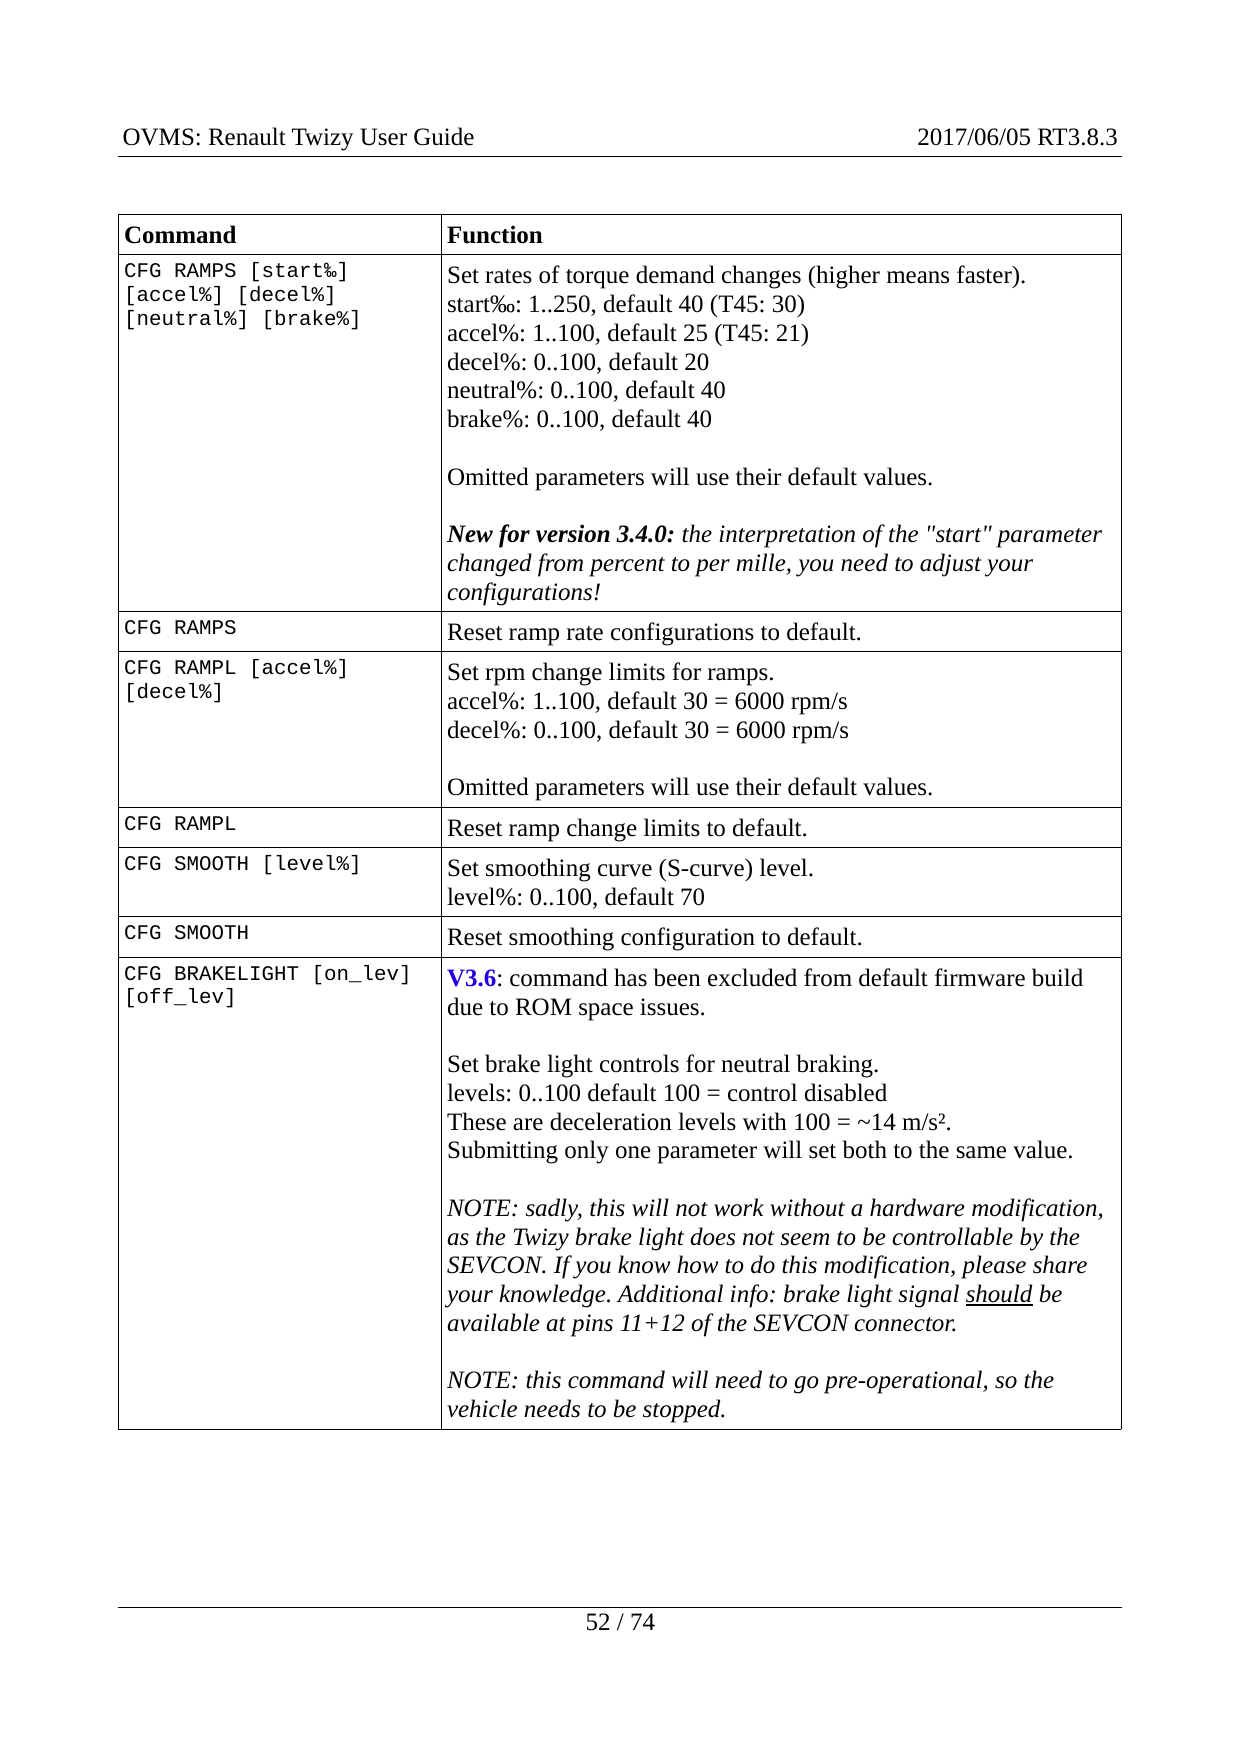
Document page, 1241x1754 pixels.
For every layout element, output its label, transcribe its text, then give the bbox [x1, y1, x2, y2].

table_cell CFG SMOOTH [level%] [119, 848, 441, 916]
table_cell Reset ramp rate configurations to default. [442, 612, 1121, 651]
table_cell Set smoothing curve (S-curve) level. level%: 0..100, default 70 [442, 848, 1121, 916]
table_header Command [119, 215, 441, 254]
table_cell CFG RAMPL [accel%] [decel%] [119, 652, 441, 807]
table_cell CFG RAMPL [119, 808, 441, 847]
table_cell Reset smoothing configuration to default. [442, 917, 1121, 957]
table_cell CFG RAMPS [119, 612, 441, 651]
table_cell V3.6: command has been excluded from default firmware build due to ROM space issues. Set brake light controls for neutral braking. levels: 0..100 default 100 = control disabled These are deceleration levels with 100 = ~14 m/s². Submitting only one parameter will set both to the same value. NOTE: sadly, this will not work without a hardware modification, as the Twizy brake light does not seem to be controllable by the SEVCON. If you know how to do this modification, please share your knowledge. Additional info: brake light signal should be available at pins 11+12 of the SEVCON connector. NOTE: this command will need to go pre-operational, so the vehicle needs to be stopped. [442, 958, 1121, 1428]
table_cell Set rates of torque demand changes (higher means faster). start‰: 1..250, default 40 (T45: 30) accel%: 1..100, default 25 (T45: 21) decel%: 0..100, default 20 neutral%: 0..100, default 40 brake%: 0..100, default 40 Omitted parameters will use their default values. New for version 3.4.0: the interpretation of the "start" parameter changed from percent to per mille, you need to adjust your configurations! [442, 255, 1121, 611]
table_cell Reset ramp change limits to default. [442, 808, 1121, 847]
table_cell CFG SMOOTH [119, 917, 441, 957]
table_cell Set rpm change limits for ramps. accel%: 1..100, default 30 = 6000 rpm/s decel%: 0..100, default 30 = 6000 rpm/s Omitted parameters will use their default values. [442, 652, 1121, 807]
table_cell CFG RAMPS [start‰] [accel%] [decel%] [neutral%] [brake%] [119, 255, 441, 611]
table_header Function [442, 215, 1121, 254]
table_cell CFG BRAKELIGHT [on_lev] [off_lev] [119, 958, 441, 1428]
